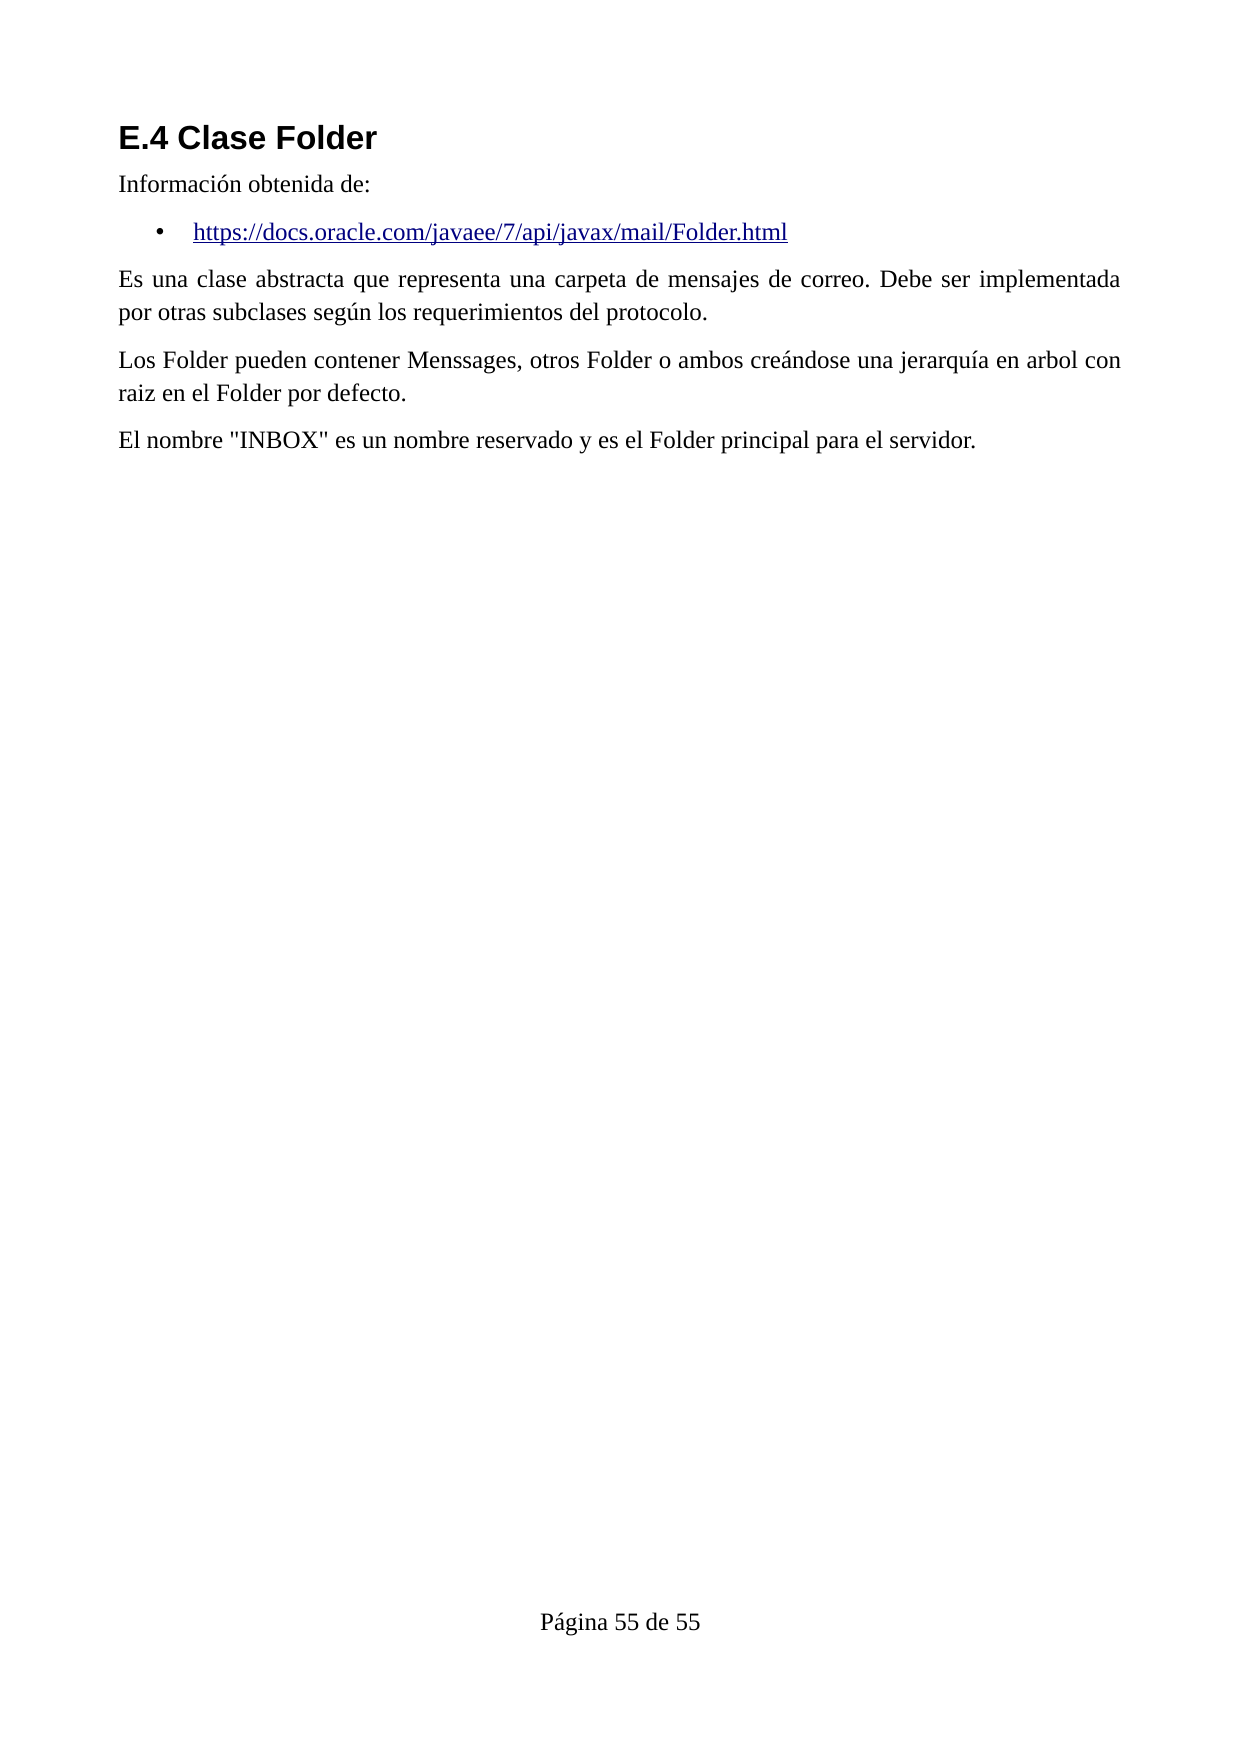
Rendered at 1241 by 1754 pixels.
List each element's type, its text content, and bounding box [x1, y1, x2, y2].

list https://docs.oracle.com/javaee/7/api/javax/mail/Folder.html [156, 217, 1122, 245]
text El nombre "INBOX" es un nombre reservado y es el Folder principal para el servidor. [118, 426, 1122, 454]
text Es una clase abstracta que representa una carpeta de mensajes de correo. Debe ser implementada por otras subclases según los requerimientos del protocolo. [118, 264, 1122, 326]
text Los Folder pueden contener Menssages, otros Folder o ambos creándose una jerarquía en arbol con raiz en el Folder por defecto. [118, 345, 1122, 407]
text Información obtenida de: [118, 169, 1122, 198]
subtitle E.4 Clase Folder [118, 118, 1122, 157]
